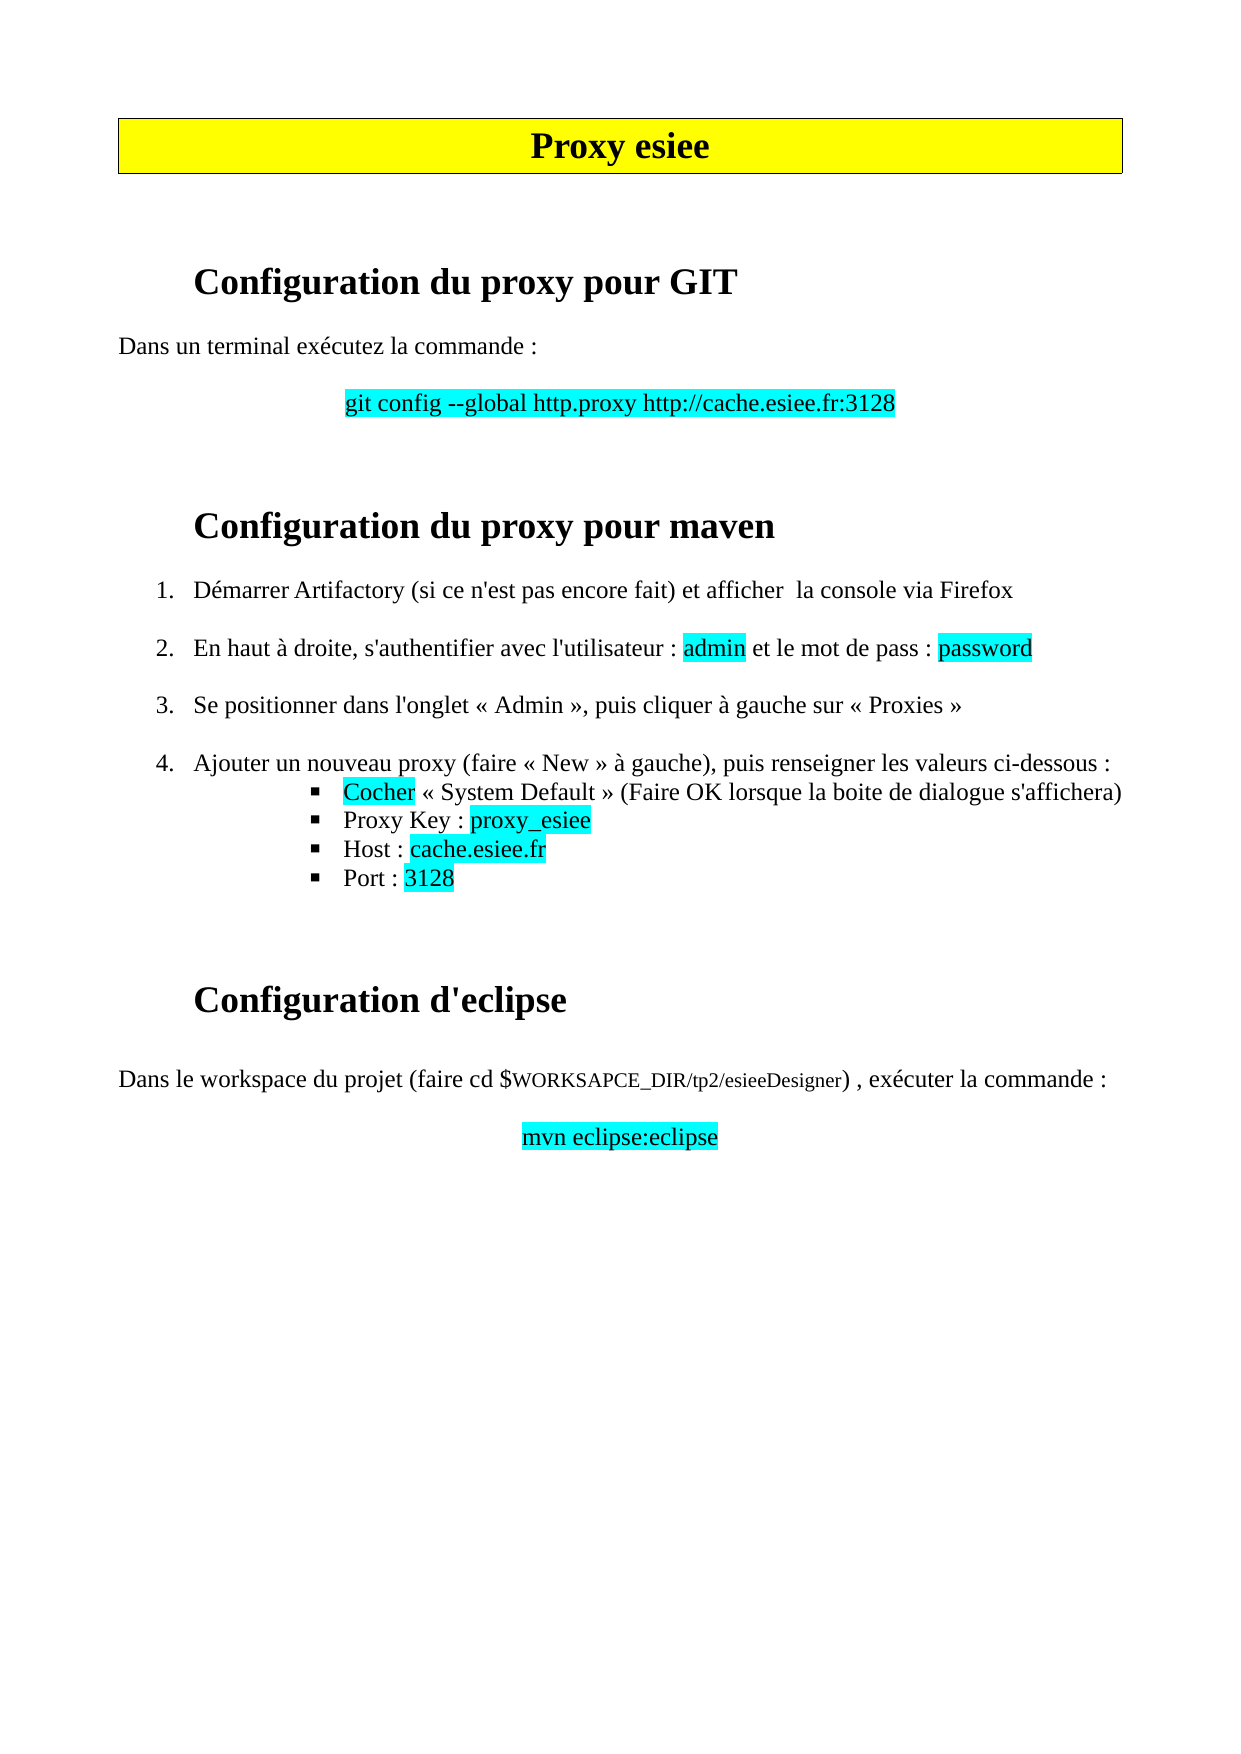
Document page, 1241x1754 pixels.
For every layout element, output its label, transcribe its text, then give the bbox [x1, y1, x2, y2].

list Cocher « System Default » (Faire OK lorsque la boite de dialogue s'affichera) [306, 777, 1122, 805]
text Dans un terminal exécutez la commande : [118, 331, 1122, 360]
list En haut à droite, s'authentifier avec l'utilisateur : admin et le mot de pass : password [156, 633, 1122, 662]
list Se positionner dans l'onglet « Admin », puis cliquer à gauche sur « Proxies » [156, 690, 1122, 719]
list Proxy Key : proxy_esiee [306, 805, 1122, 834]
list Démarrer Artifactory (si ce n'est pas encore fait) et afficher la console via Firefox [156, 575, 1122, 604]
list Port : 3128 [306, 863, 1122, 892]
text git config --global http.proxy http://cache.esiee.fr:3128 [118, 388, 1122, 417]
list Configuration du proxy pour GIT [156, 259, 1122, 302]
list Host : cache.esiee.fr [306, 834, 1122, 863]
list Configuration du proxy pour maven [156, 503, 1122, 547]
list Ajouter un nouveau proxy (faire « New » à gauche), puis renseigner les valeurs ci-dessous : [156, 748, 1122, 777]
text mvn eclipse:eclipse [118, 1122, 1122, 1150]
list Configuration d'eclipse [156, 978, 1122, 1021]
text Dans le workspace du projet (faire cd $WORKSAPCE_DIR/tp2/esieeDesigner) , exécuter la commande : [118, 1064, 1122, 1093]
table_header Proxy esiee [119, 119, 1122, 173]
